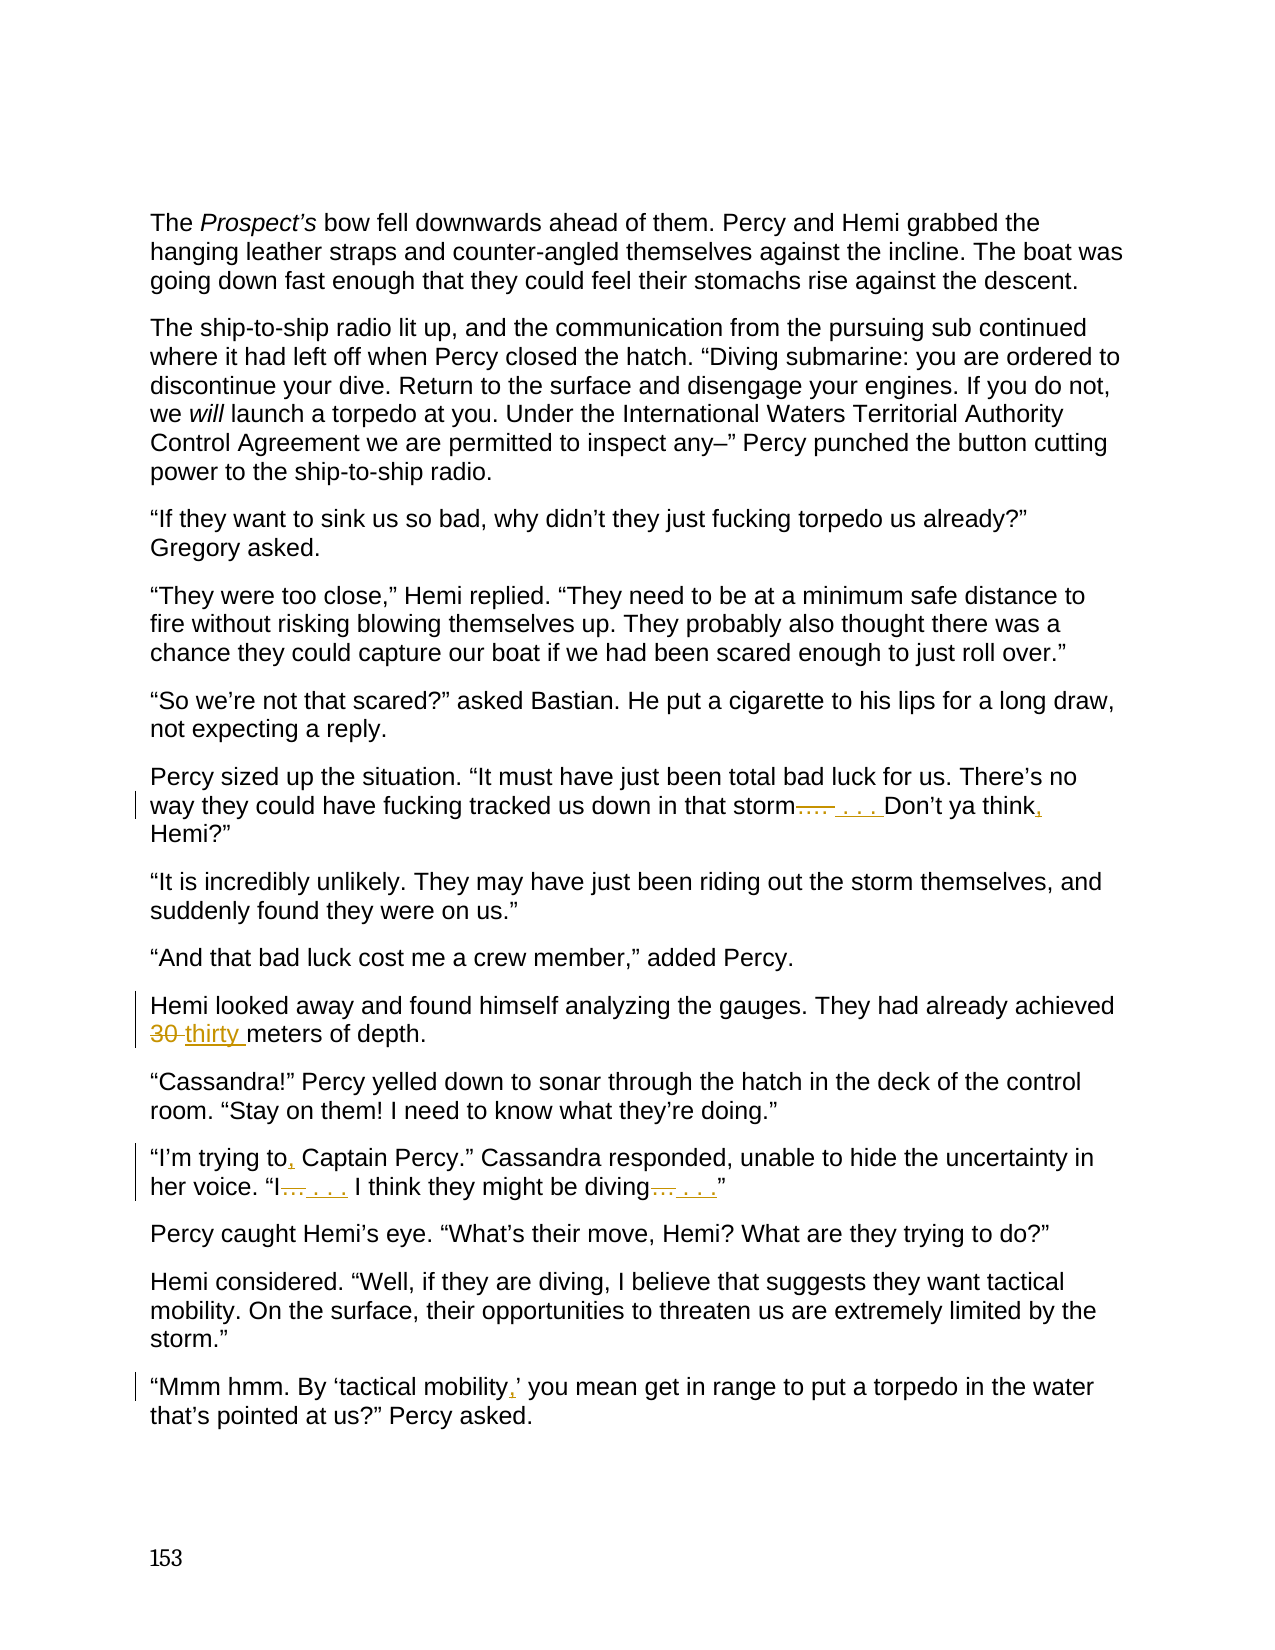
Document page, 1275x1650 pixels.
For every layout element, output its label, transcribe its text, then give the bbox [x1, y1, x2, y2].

text “It is incredibly unlikely. They may have just been riding out the storm themselves, and suddenly found they were on us.” [150, 867, 1125, 924]
text “And that bad luck cost me a crew member,” added Percy. [150, 943, 1125, 972]
text “I’m trying to, Captain Percy.” Cassandra responded, unable to hide the uncertainty in her voice. “I . . . I think they might be diving . . .” [150, 1143, 1125, 1201]
text The Prospect’s bow fell downwards ahead of them. Percy and Hemi grabbed the hanging leather straps and counter-angled themselves against the incline. The boat was going down fast enough that they could feel their stomachs rise against the descent. [150, 208, 1125, 294]
text Percy caught Hemi’s eye. “What’s their move, Hemi? What are they trying to do?” [150, 1219, 1125, 1248]
text Hemi considered. “Well, if they are diving, I believe that suggests they want tactical mobility. On the surface, their opportunities to threaten us are extremely limited by the storm.” [150, 1267, 1125, 1353]
text “They were too close,” Hemi replied. “They need to be at a minimum safe distance to fire without risking blowing themselves up. They probably also thought there was a chance they could capture our boat if we had been scared enough to just roll over.” [150, 581, 1125, 667]
text “If they want to sink us so bad, why didn’t they just fucking torpedo us already?” Gregory asked. [150, 504, 1125, 562]
text “Cassandra!” Percy yelled down to sonar through the hatch in the deck of the control room. “Stay on them! I need to know what they’re doing.” [150, 1067, 1125, 1124]
text Percy sized up the situation. “It must have just been total bad luck for us. There’s no way they could have fucking tracked us down in that storm . . . Don’t ya think, Hemi?” [150, 762, 1125, 848]
text “Mmm hmm. By ‘tactical mobility,’ you mean get in range to put a torpedo in the water that’s pointed at us?” Percy asked. [150, 1372, 1125, 1429]
text “So we’re not that scared?” asked Bastian. He put a cigarette to his lips for a long draw, not expecting a reply. [150, 686, 1125, 743]
text The ship-to-ship radio lit up, and the communication from the pursuing sub continued where it had left off when Percy closed the hatch. “Diving submarine: you are ordered to discontinue your dive. Return to the surface and disengage your engines. If you do not, we will launch a torpedo at you. Under the International Waters Territorial Authority Control Agreement we are permitted to inspect any–” Percy punched the button cutting power to the ship-to-ship radio. [150, 313, 1125, 486]
text Hemi looked away and found himself analyzing the gauges. They had already achieved thirty meters of depth. [150, 991, 1125, 1048]
